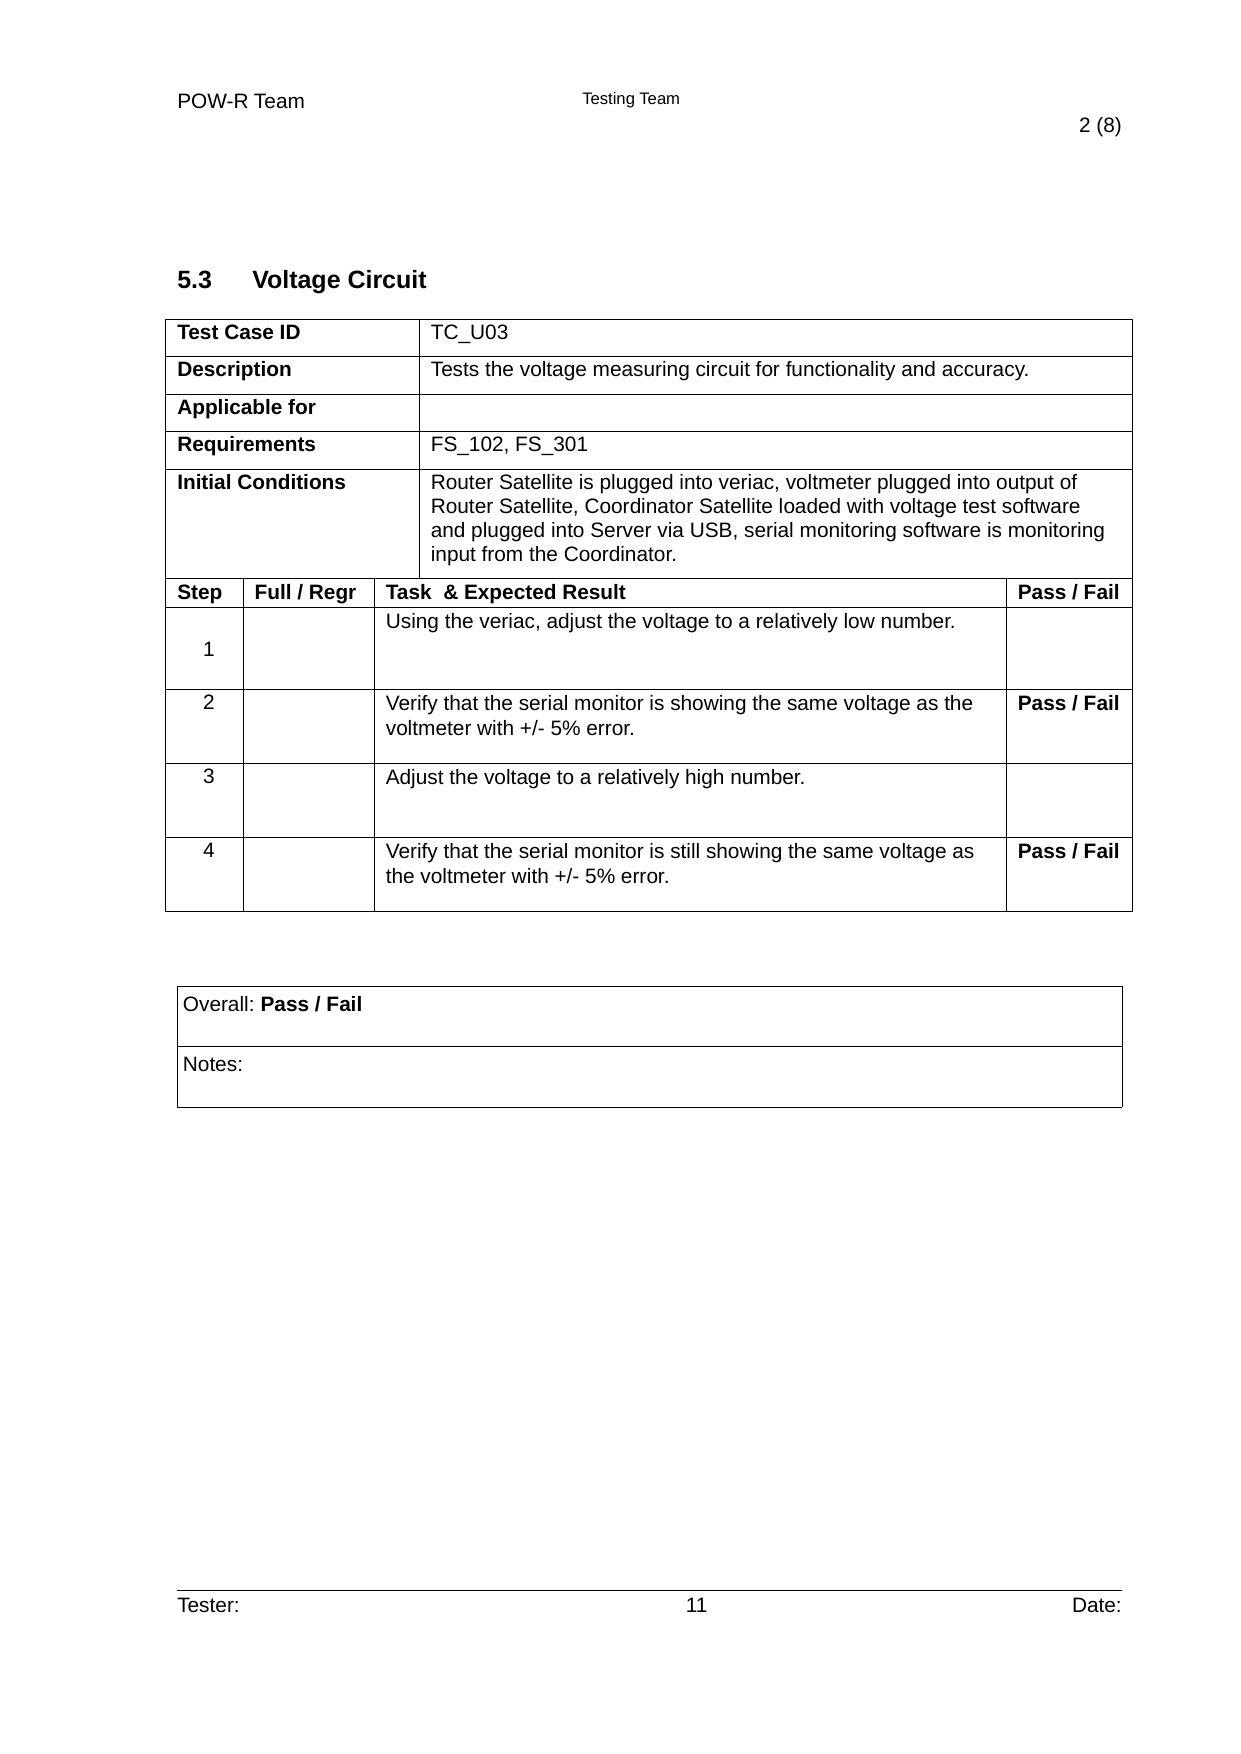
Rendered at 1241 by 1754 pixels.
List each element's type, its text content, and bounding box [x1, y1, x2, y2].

table_cell Notes: [178, 1047, 1122, 1107]
table_header Overall: Pass / Fail [178, 987, 1122, 1046]
table_cell Router Satellite is plugged into veriac, voltmeter plugged into output of Router Satellite, Coordinator Satellite loaded with voltage test software and plugged into Server via USB, serial monitoring software is monitoring input from the Coordinator. [420, 470, 1132, 578]
table_cell [1007, 764, 1132, 837]
table_cell FS_102, FS_301 [420, 432, 1132, 469]
table_cell Task & Expected Result [375, 579, 1006, 607]
table_cell Pass / Fail [1007, 838, 1132, 911]
table_cell [244, 838, 374, 911]
table_cell Applicable for [166, 395, 419, 431]
table_cell Full / Regr [244, 579, 374, 607]
table_cell [166, 764, 243, 837]
table_cell Pass / Fail [1007, 690, 1132, 763]
table_cell [244, 608, 374, 689]
subtitle Voltage Circuit [177, 265, 1122, 294]
table_cell [166, 608, 243, 689]
table_cell [244, 764, 374, 837]
table_cell Adjust the voltage to a relatively high number. [375, 764, 1006, 837]
table_cell [1007, 608, 1132, 689]
table_header Test Case ID [166, 320, 419, 356]
table_cell [166, 838, 243, 911]
table_cell Description [166, 357, 419, 394]
table_cell Requirements [166, 432, 419, 469]
table_cell Step [166, 579, 243, 607]
table_cell Pass / Fail [1007, 579, 1132, 607]
table_cell [166, 690, 243, 763]
table_header TC_U03 [420, 320, 1132, 356]
table_cell Verify that the serial monitor is showing the same voltage as the voltmeter with +/- 5% error. [375, 690, 1006, 763]
table_cell [420, 395, 1132, 431]
table_cell Tests the voltage measuring circuit for functionality and accuracy. [420, 357, 1132, 394]
table_cell [244, 690, 374, 763]
table_cell Verify that the serial monitor is still showing the same voltage as the voltmeter with +/- 5% error. [375, 838, 1006, 911]
table_cell Using the veriac, adjust the voltage to a relatively low number. [375, 608, 1006, 689]
table_cell Initial Conditions [166, 470, 419, 578]
